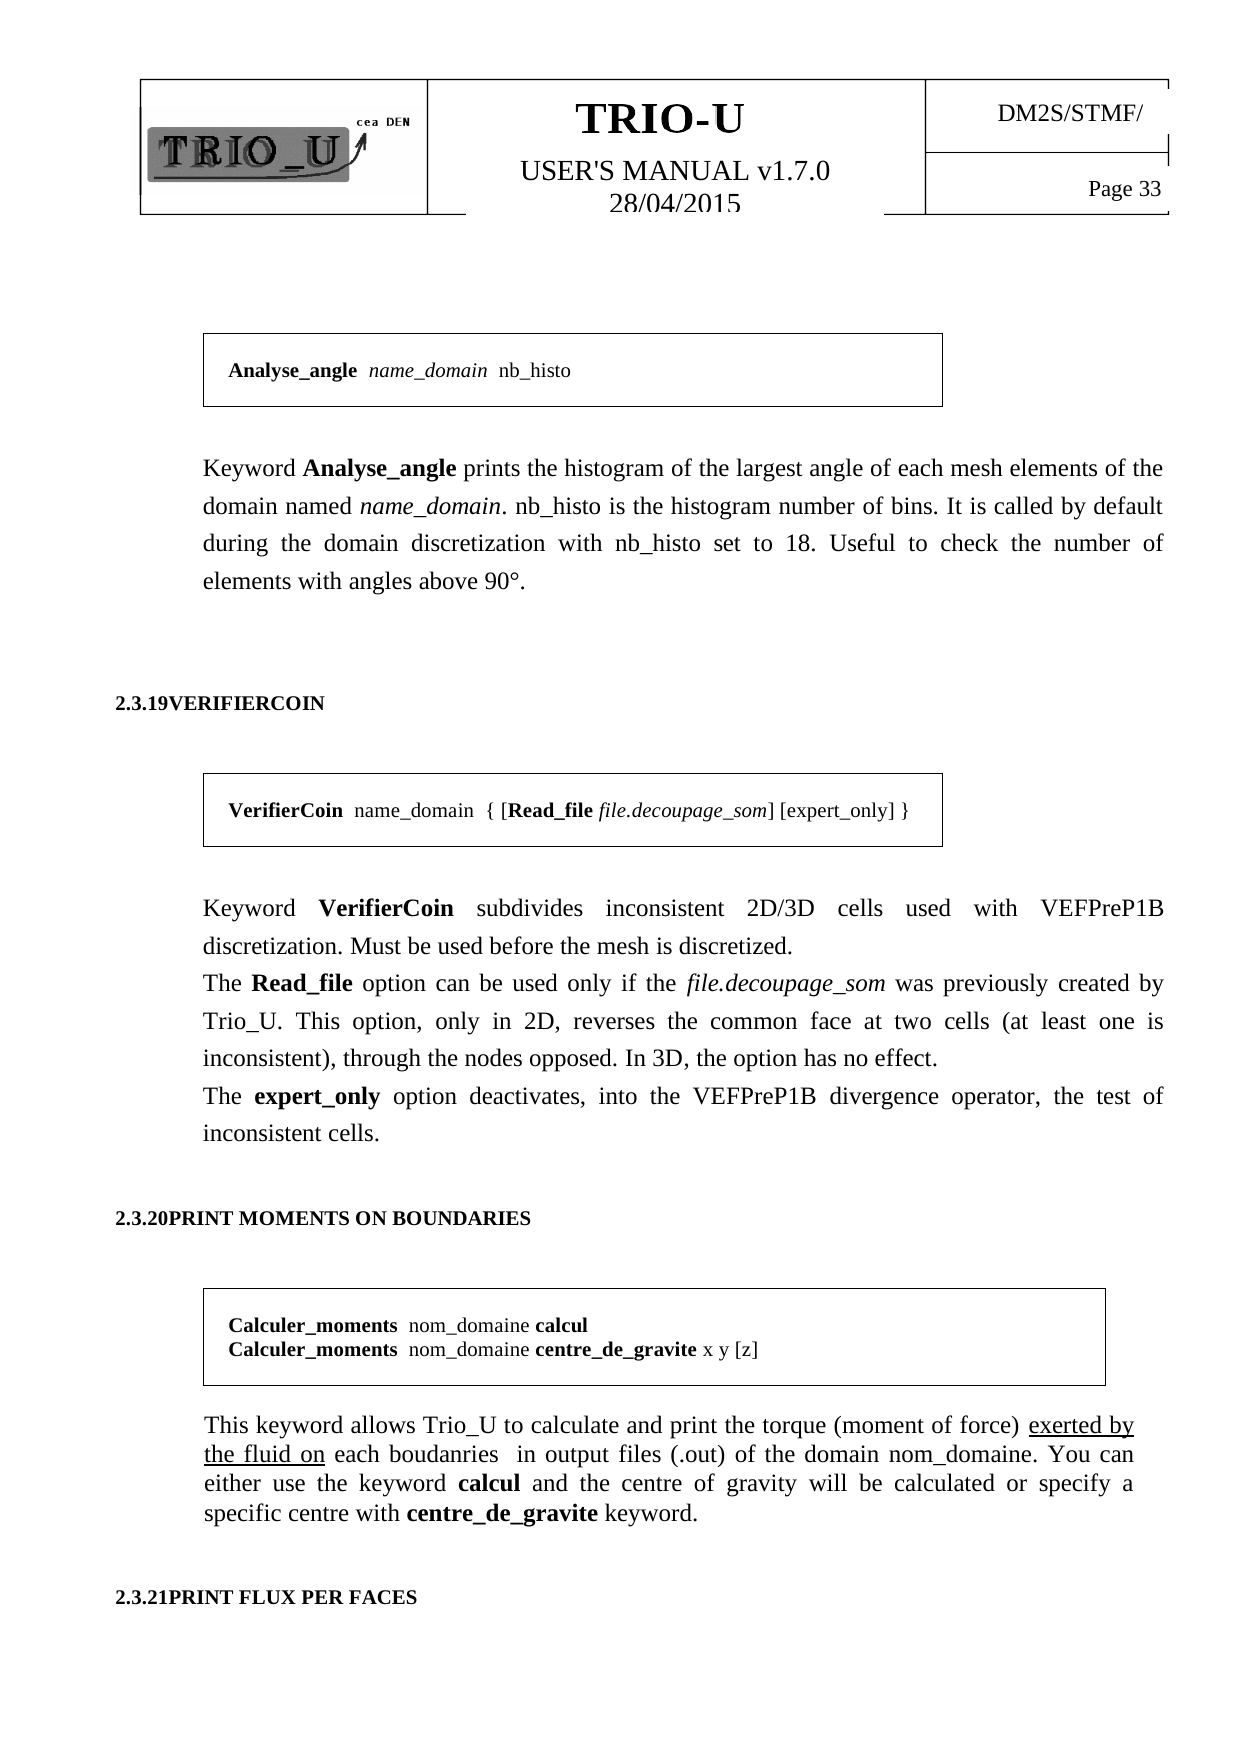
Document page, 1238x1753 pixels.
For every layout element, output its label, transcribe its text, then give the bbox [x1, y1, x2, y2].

subtitle PRINT MOMENTS ON BOUNDARIES [115, 1205, 1164, 1229]
text The expert_only option deactivates, into the VEFPreP1B divergence operator, the test of inconsistent cells. [203, 1072, 1165, 1147]
subtitle VERIFIERCOIN [115, 690, 1164, 714]
table_header VerifierCoin name_domain { [Read_file file.decoupage_som] [expert_only] } [204, 774, 942, 846]
text The Read_file option can be used only if the file.decoupage_som was previously created by Trio_U. This option, only in 2D, reverses the common face at two cells (at least one is inconsistent), through the nodes opposed. In 3D, the option has no effect. [203, 959, 1165, 1072]
text Keyword Analyse_angle prints the histogram of the largest angle of each mesh elements of the domain named name_domain. nb_histo is the histogram number of bins. It is called by default during the domain discretization with nb_histo set to 18. Useful to check the number of elements with angles above 90°. [203, 444, 1165, 594]
text Keyword VerifierCoin subdivides inconsistent 2D/3D cells used with VEFPreP1B discretization. Must be used before the mesh is discretized. [203, 884, 1165, 959]
subtitle PRINT FLUX PER FACES [115, 1585, 1164, 1609]
table_header Analyse_angle name_domain nb_histo [204, 334, 942, 406]
table_header Calculer_moments nom_domaine calcul Calculer_moments nom_domaine centre_de_gravite x y [z] [204, 1289, 1105, 1385]
text This keyword allows Trio_U to calculate and print the torque (moment of force) exerted by the fluid on each boudanries in output files (.out) of the domain nom_domaine. You can either use the keyword calcul and the centre of gravity will be calculated or specify a specific centre with centre_de_gravite keyword. [204, 1410, 1134, 1526]
